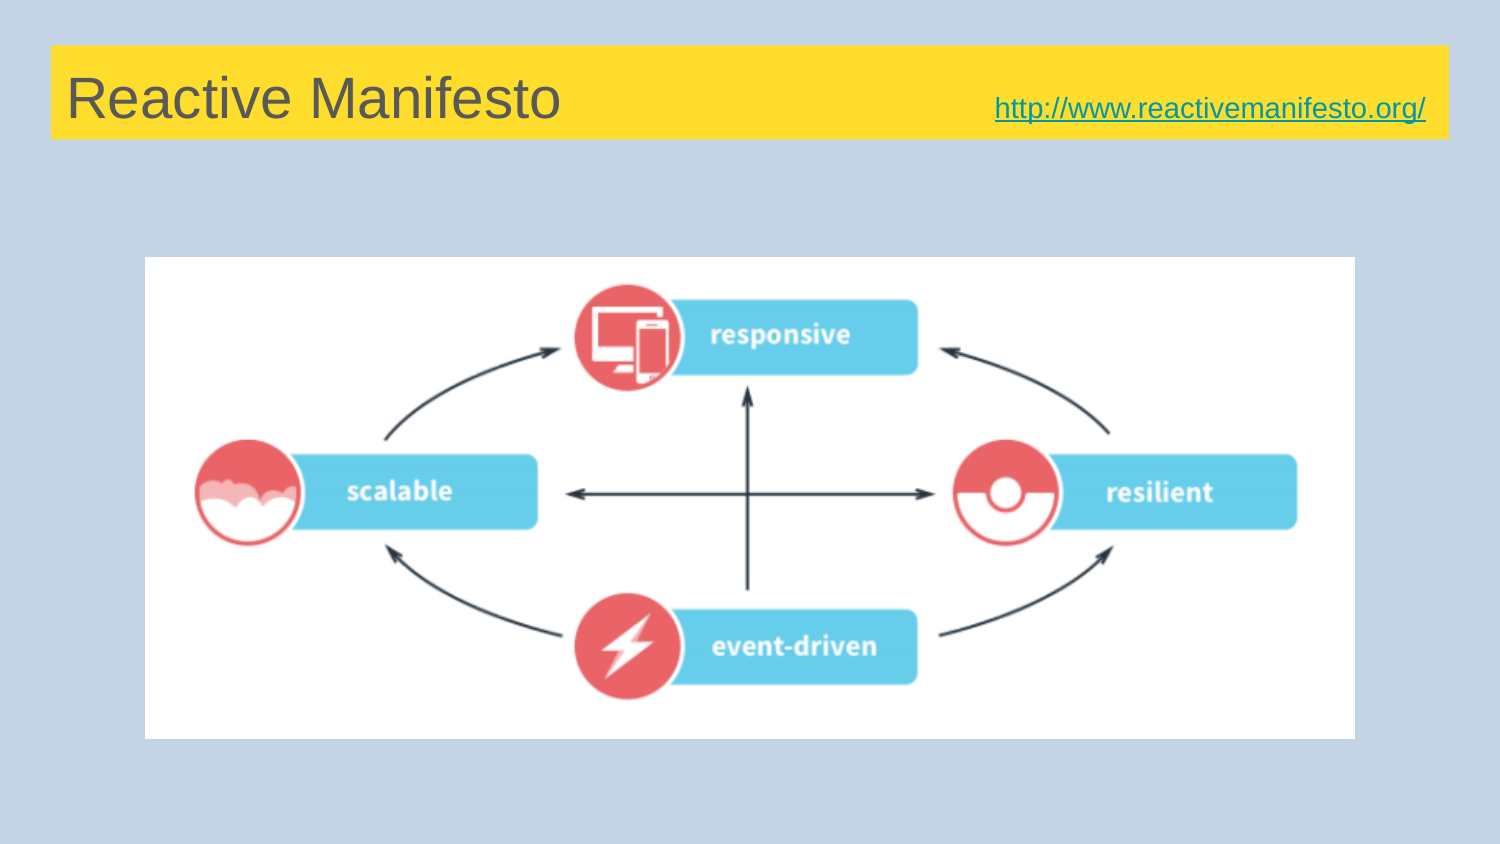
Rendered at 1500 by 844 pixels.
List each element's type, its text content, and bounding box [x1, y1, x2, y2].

picture [145, 257, 1355, 739]
text_box http://www.reactivemanifesto.org/ [702, 45, 1450, 140]
title Reactive Manifesto [51, 45, 702, 140]
